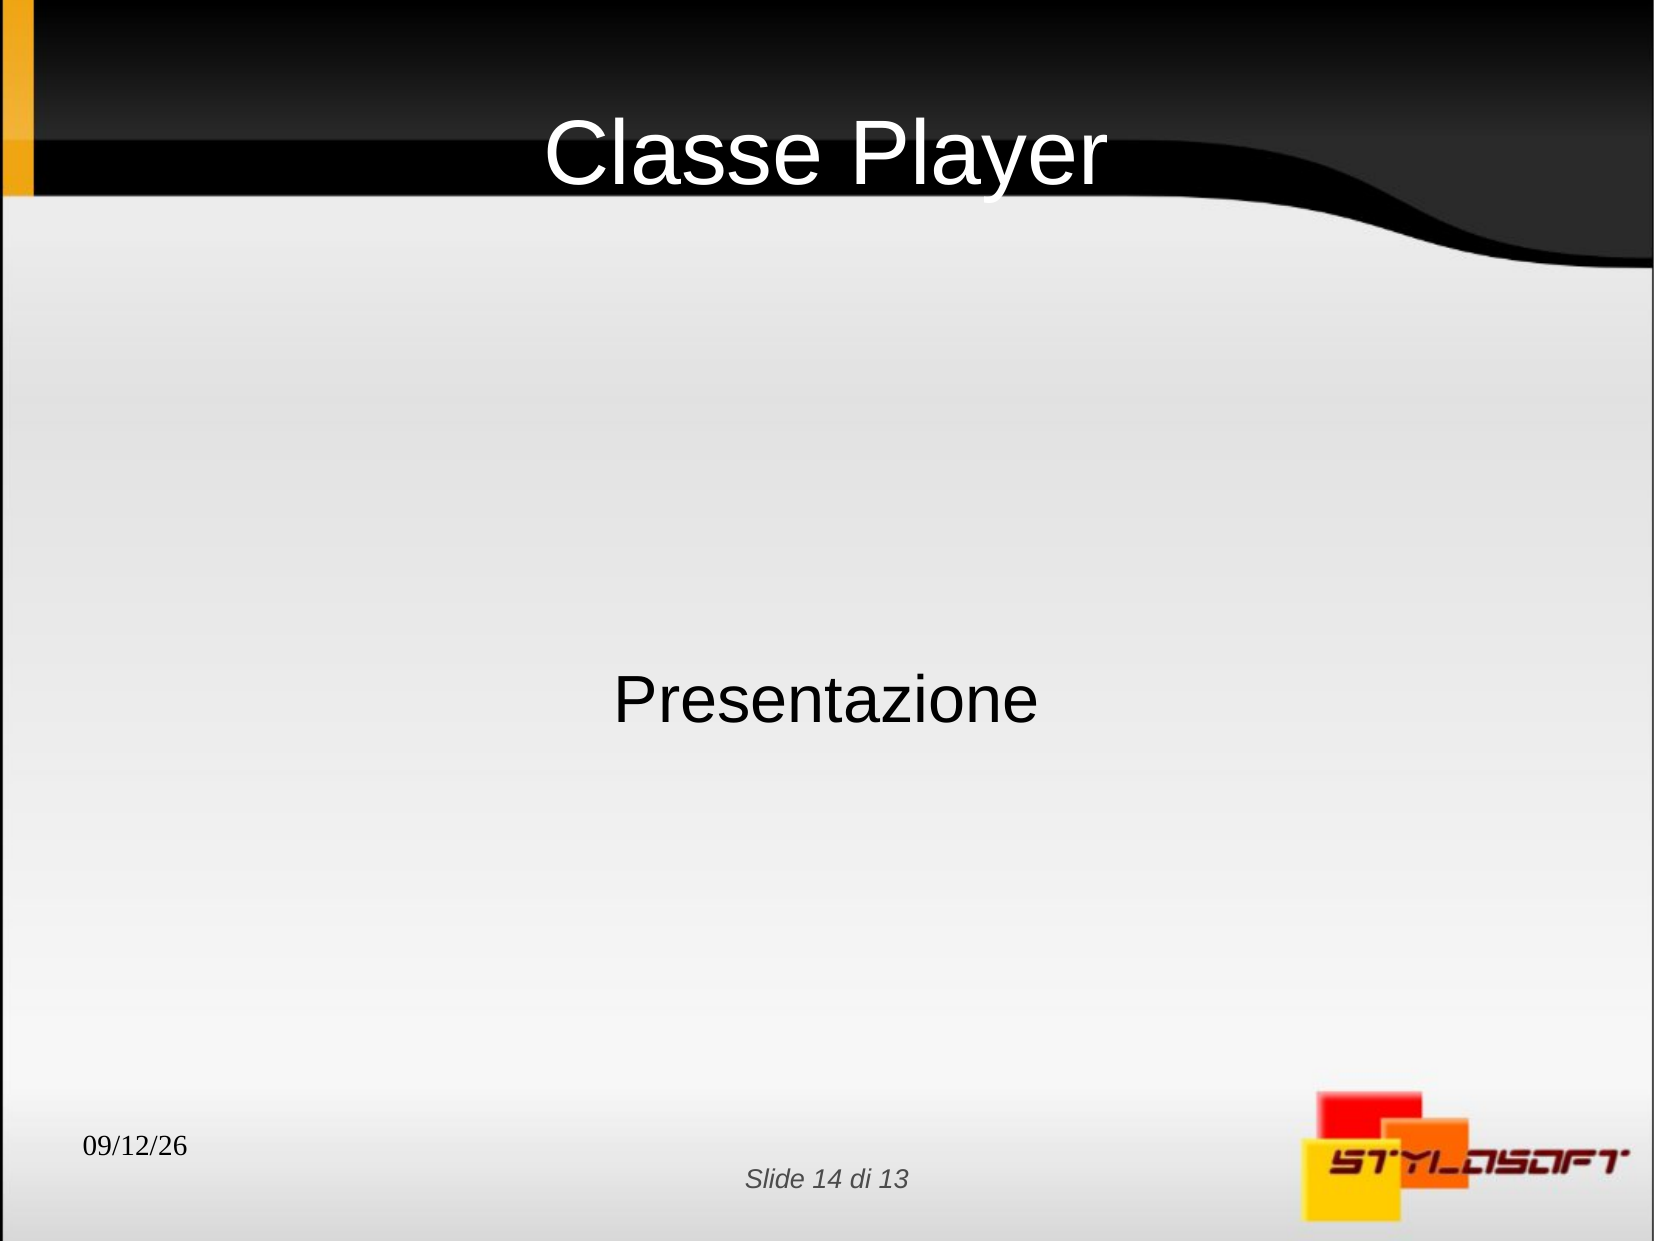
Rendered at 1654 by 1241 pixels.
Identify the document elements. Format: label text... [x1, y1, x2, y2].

picture [0, 0, 1654, 1156]
subtitle Presentazione [82, 297, 1571, 1102]
title Classe Player [82, 49, 1571, 257]
text_box Slide <number> di 13 [0, 1156, 1654, 1241]
